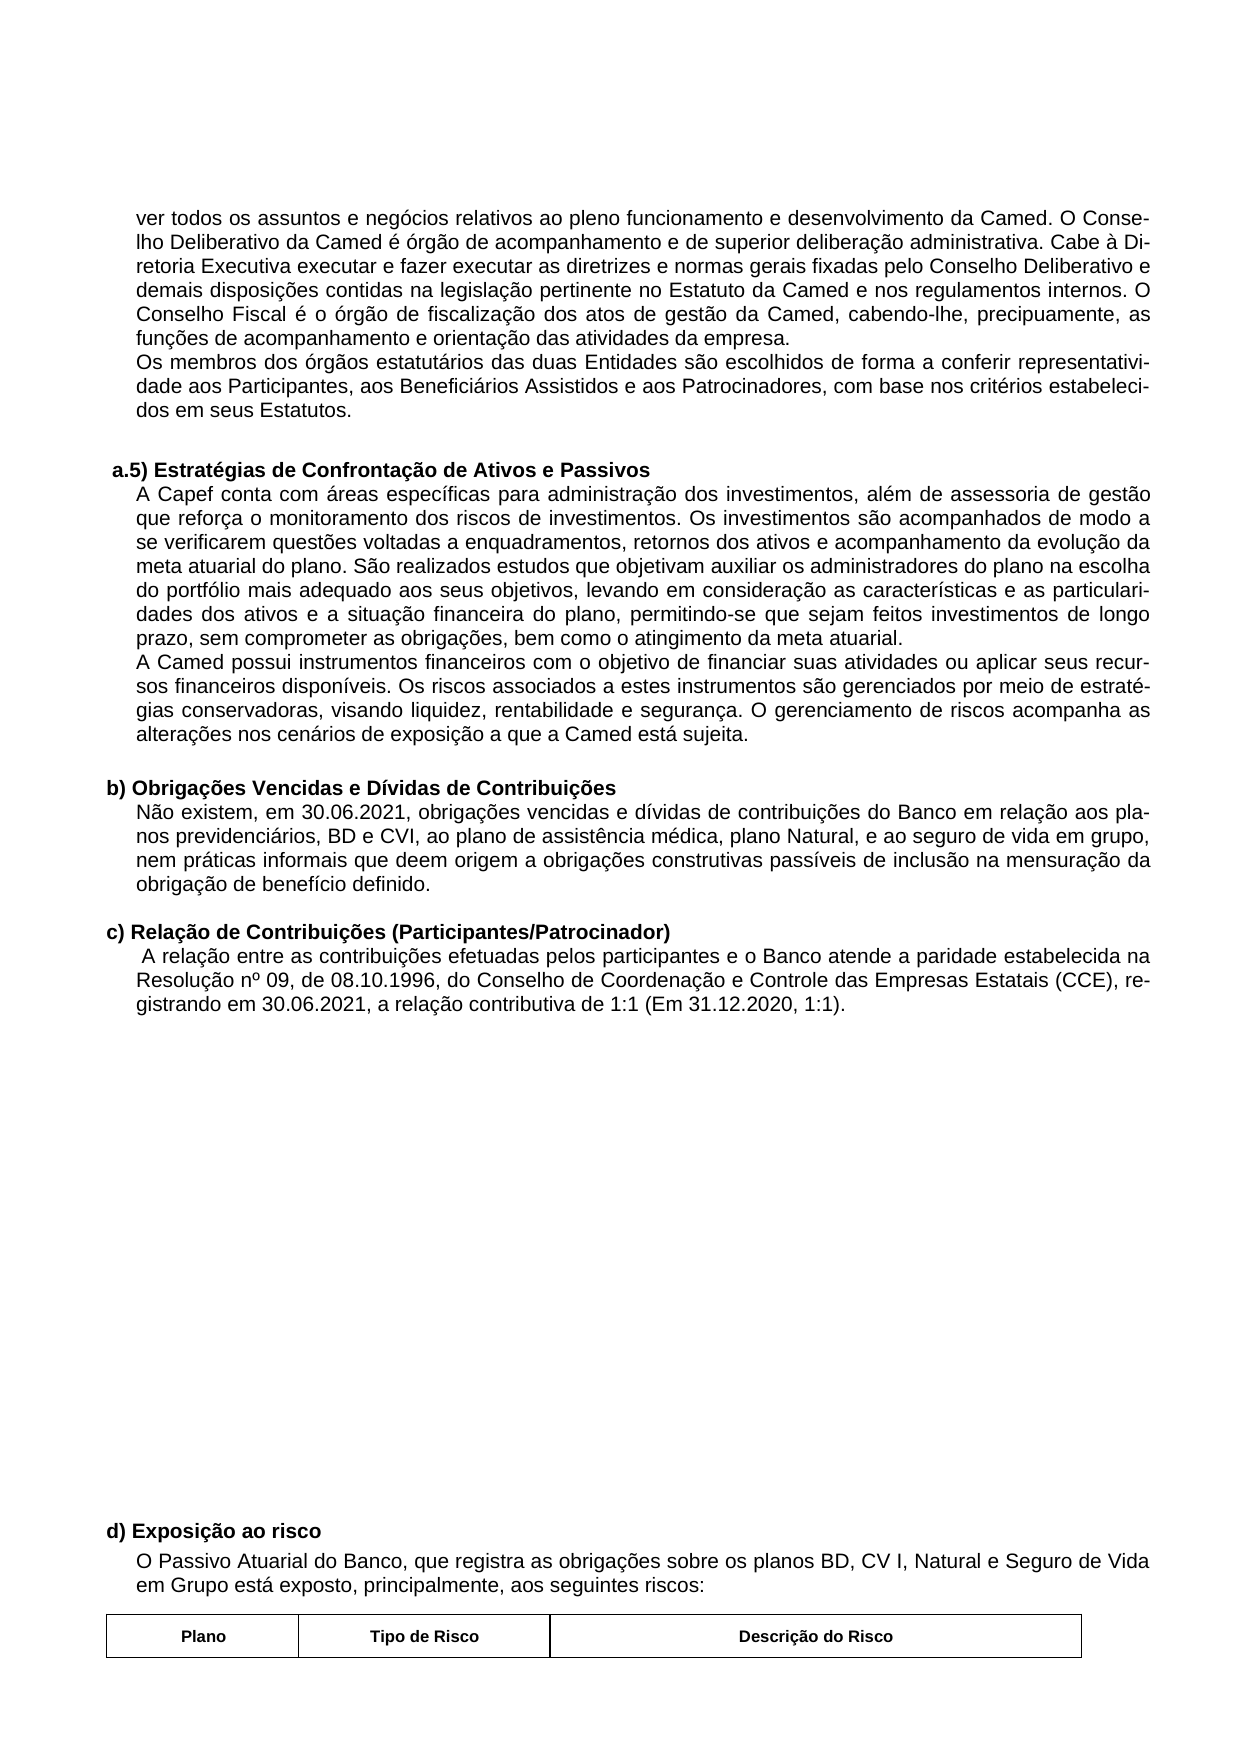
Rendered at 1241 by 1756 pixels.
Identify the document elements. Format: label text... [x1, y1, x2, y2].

text A Capef conta com áreas específicas para administração dos investimentos, além de assessoria de gestão que reforça o monitoramento dos riscos de investimentos. Os investimentos são acompanhados de modo a se verificarem questões voltadas a enquadramentos, retornos dos ativos e acompanhamento da evolução da meta atuarial do plano. São realizados estudos que objetivam auxiliar os administradores do plano na escolha do portfólio mais adequado aos seus objetivos, levando em consideração as características e as particulari- dades dos ativos e a situação financeira do plano, permitindo-se que sejam feitos investimentos de longo prazo, sem comprometer as obrigações, bem como o atingimento da meta atuarial. [136, 482, 1152, 650]
table_header Tipo de Risco [299, 1615, 549, 1657]
text ver todos os assuntos e negócios relativos ao pleno funcionamento e desenvolvimento da Camed. O Conse- lho Deliberativo da Camed é órgão de acompanhamento e de superior deliberação administrativa. Cabe à Di- retoria Executiva executar e fazer executar as diretrizes e normas gerais fixadas pelo Conselho Deliberativo e demais disposições contidas na legislação pertinente no Estatuto da Camed e nos regulamentos internos. O Conselho Fiscal é o órgão de fiscalização dos atos de gestão da Camed, cabendo-lhe, precipuamente, as funções de acompanhamento e orientação das atividades da empresa. [136, 206, 1152, 350]
text Não existem, em 30.06.2021, obrigações vencidas e dívidas de contribuições do Banco em relação aos pla- nos previdenciários, BD e CVI, ao plano de assistência médica, plano Natural, e ao seguro de vida em grupo, nem práticas informais que deem origem a obrigações construtivas passíveis de inclusão na mensuração da obrigação de benefício definido. [136, 800, 1152, 896]
table_header Descrição do Risco [551, 1615, 1081, 1657]
text Os membros dos órgãos estatutários das duas Entidades são escolhidos de forma a conferir representativi- dade aos Participantes, aos Beneficiários Assistidos e aos Patrocinadores, com base nos critérios estabeleci- dos em seus Estatutos. [136, 350, 1151, 422]
list Estratégias de Confrontação de Ativos e Passivos [112, 458, 1215, 482]
list Obrigações Vencidas e Dívidas de Contribuições [106, 776, 1215, 800]
table_header Plano [107, 1615, 298, 1657]
list Exposição ao risco [106, 1518, 1215, 1542]
text A relação entre as contribuições efetuadas pelos participantes e o Banco atende a paridade estabelecida na Resolução nº 09, de 08.10.1996, do Conselho de Coordenação e Controle das Empresas Estatais (CCE), re- gistrando em 30.06.2021, a relação contributiva de 1:1 (Em 31.12.2020, 1:1). [136, 943, 1152, 1015]
text O Passivo Atuarial do Banco, que registra as obrigações sobre os planos BD, CV I, Natural e Seguro de Vida em Grupo está exposto, principalmente, aos seguintes riscos: [136, 1549, 1152, 1597]
text A Camed possui instrumentos financeiros com o objetivo de financiar suas atividades ou aplicar seus recur- sos financeiros disponíveis. Os riscos associados a estes instrumentos são gerenciados por meio de estraté- gias conservadoras, visando liquidez, rentabilidade e segurança. O gerenciamento de riscos acompanha as alterações nos cenários de exposição a que a Camed está sujeita. [136, 650, 1152, 746]
list Relação de Contribuições (Participantes/Patrocinador) [106, 919, 1215, 943]
